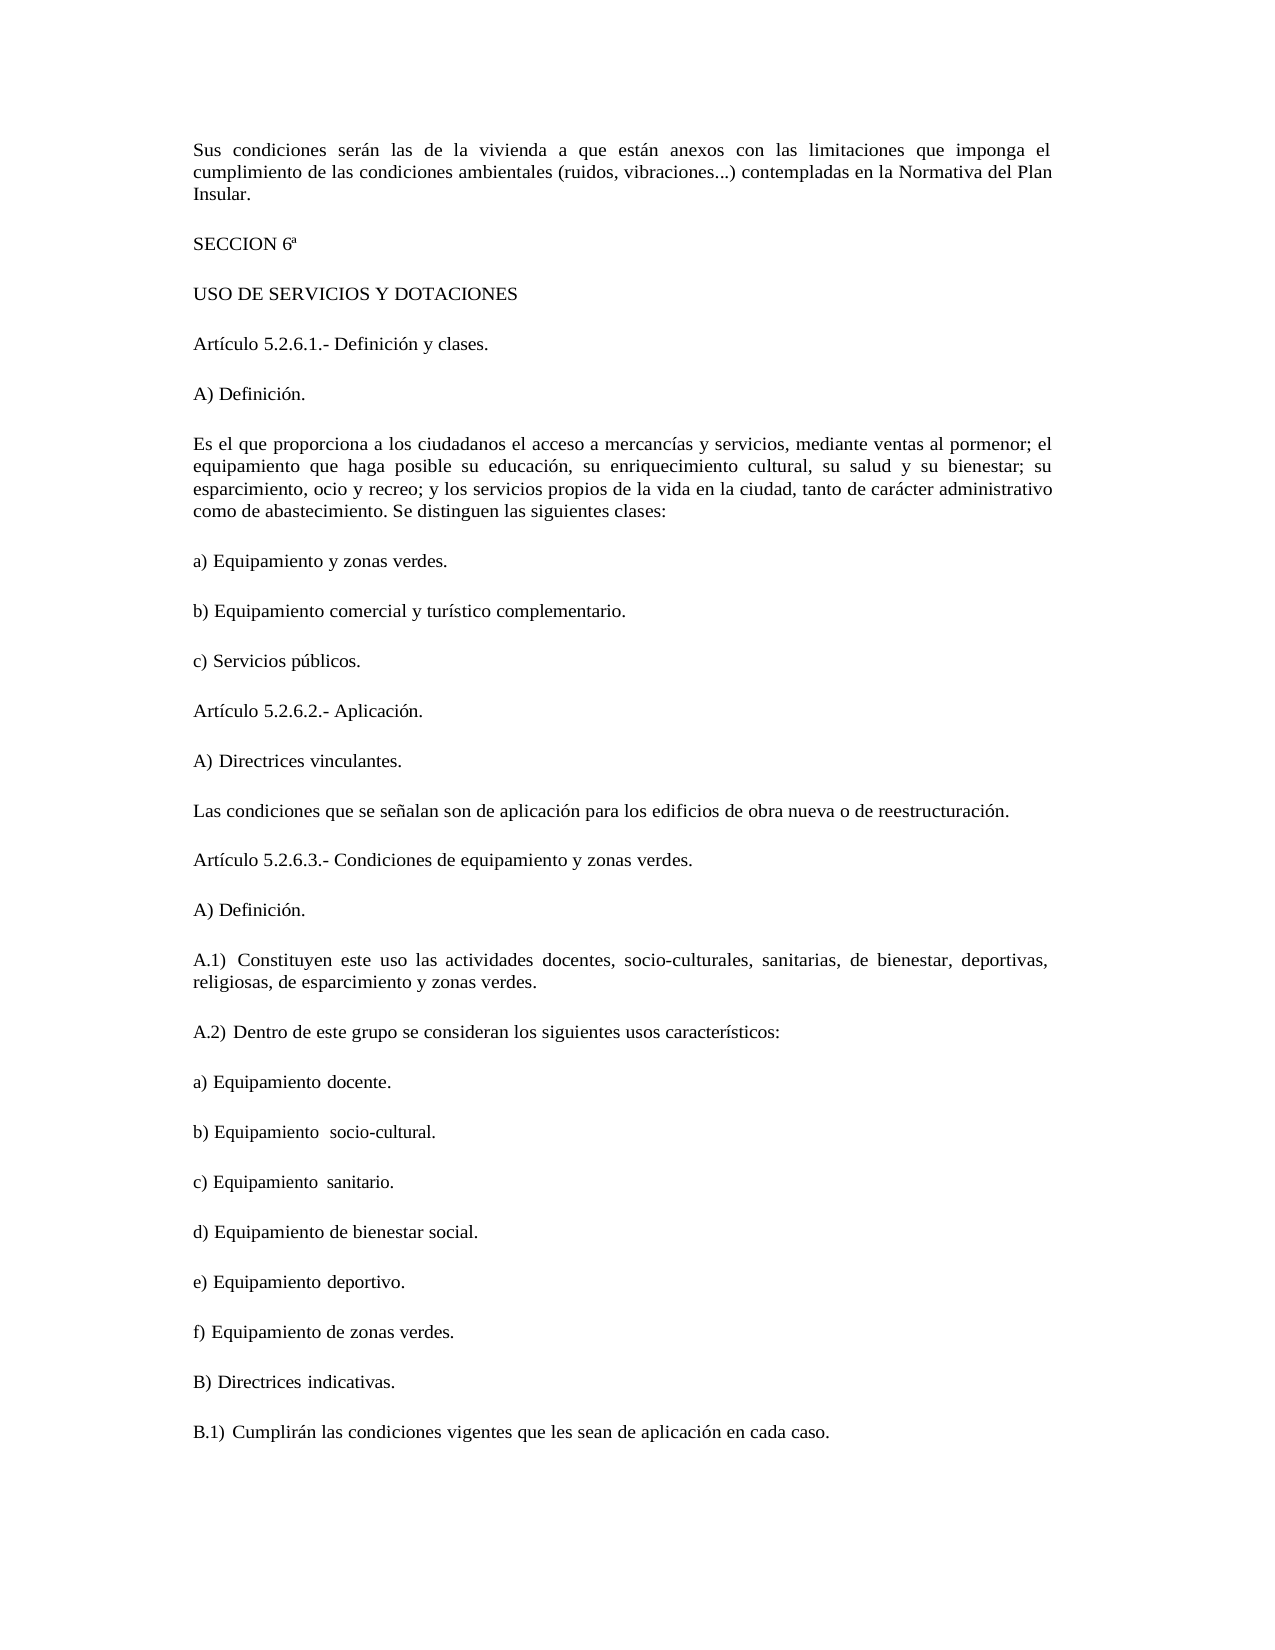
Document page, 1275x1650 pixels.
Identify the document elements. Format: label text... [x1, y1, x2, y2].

list Equipamiento y zonas verdes. [193, 550, 1096, 571]
list Equipamiento de bienestar social. [193, 1221, 1096, 1242]
list Equipamiento socio-cultural. [193, 1121, 1096, 1142]
list Cumplirán las condiciones vigentes que les sean de aplicación en cada caso. [193, 1421, 1096, 1442]
list Dentro de este grupo se consideran los siguientes usos característicos: [193, 1021, 1096, 1042]
list Servicios públicos. [193, 649, 1096, 671]
list Equipamiento comercial y turístico complementario. [193, 599, 1096, 621]
list Definición. [193, 899, 1096, 921]
list Definición. [193, 383, 1096, 404]
text Es el que proporciona a los ciudadanos el acceso a mercancías y servicios, mediante ventas al pormenor; el equipamiento que haga posible su educación, su enriquecimiento cultural, su salud y su bienestar; su esparcimiento, ocio y recreo; y los servicios propios de la vida en la ciudad, tanto de carácter administrativo como de abastecimiento. Se distinguen las siguientes clases: [193, 433, 1053, 521]
text Sus condiciones serán las de la vivienda a que están anexos con las limitaciones que imponga el cumplimiento de las condiciones ambientales (ruidos, vibraciones...) contempladas en la Normativa del Plan Insular. [193, 139, 1053, 205]
text SECCION 6ª [193, 233, 1096, 254]
list Equipamiento docente. [193, 1071, 1096, 1093]
list Directrices vinculantes. [193, 749, 1096, 771]
text Artículo 5.2.6.1.- Definición y clases. [193, 333, 1096, 354]
list Equipamiento sanitario. [193, 1171, 1096, 1193]
list Directrices indicativas. [193, 1371, 1096, 1393]
list Equipamiento deportivo. [193, 1271, 1096, 1293]
text USO DE SERVICIOS Y DOTACIONES [193, 283, 1096, 304]
text Artículo 5.2.6.2.- Aplicación. [193, 699, 1096, 721]
list Equipamiento de zonas verdes. [193, 1321, 1096, 1342]
list Constituyen este uso las actividades docentes, socio-culturales, sanitarias, de bienestar, deportivas, religiosas, de esparcimiento y zonas verdes. [193, 949, 1053, 993]
text Las condiciones que se señalan son de aplicación para los edificios de obra nueva o de reestructuración. Artículo 5.2.6.3.- Condiciones de equipamiento y zonas verdes. [193, 799, 1053, 871]
